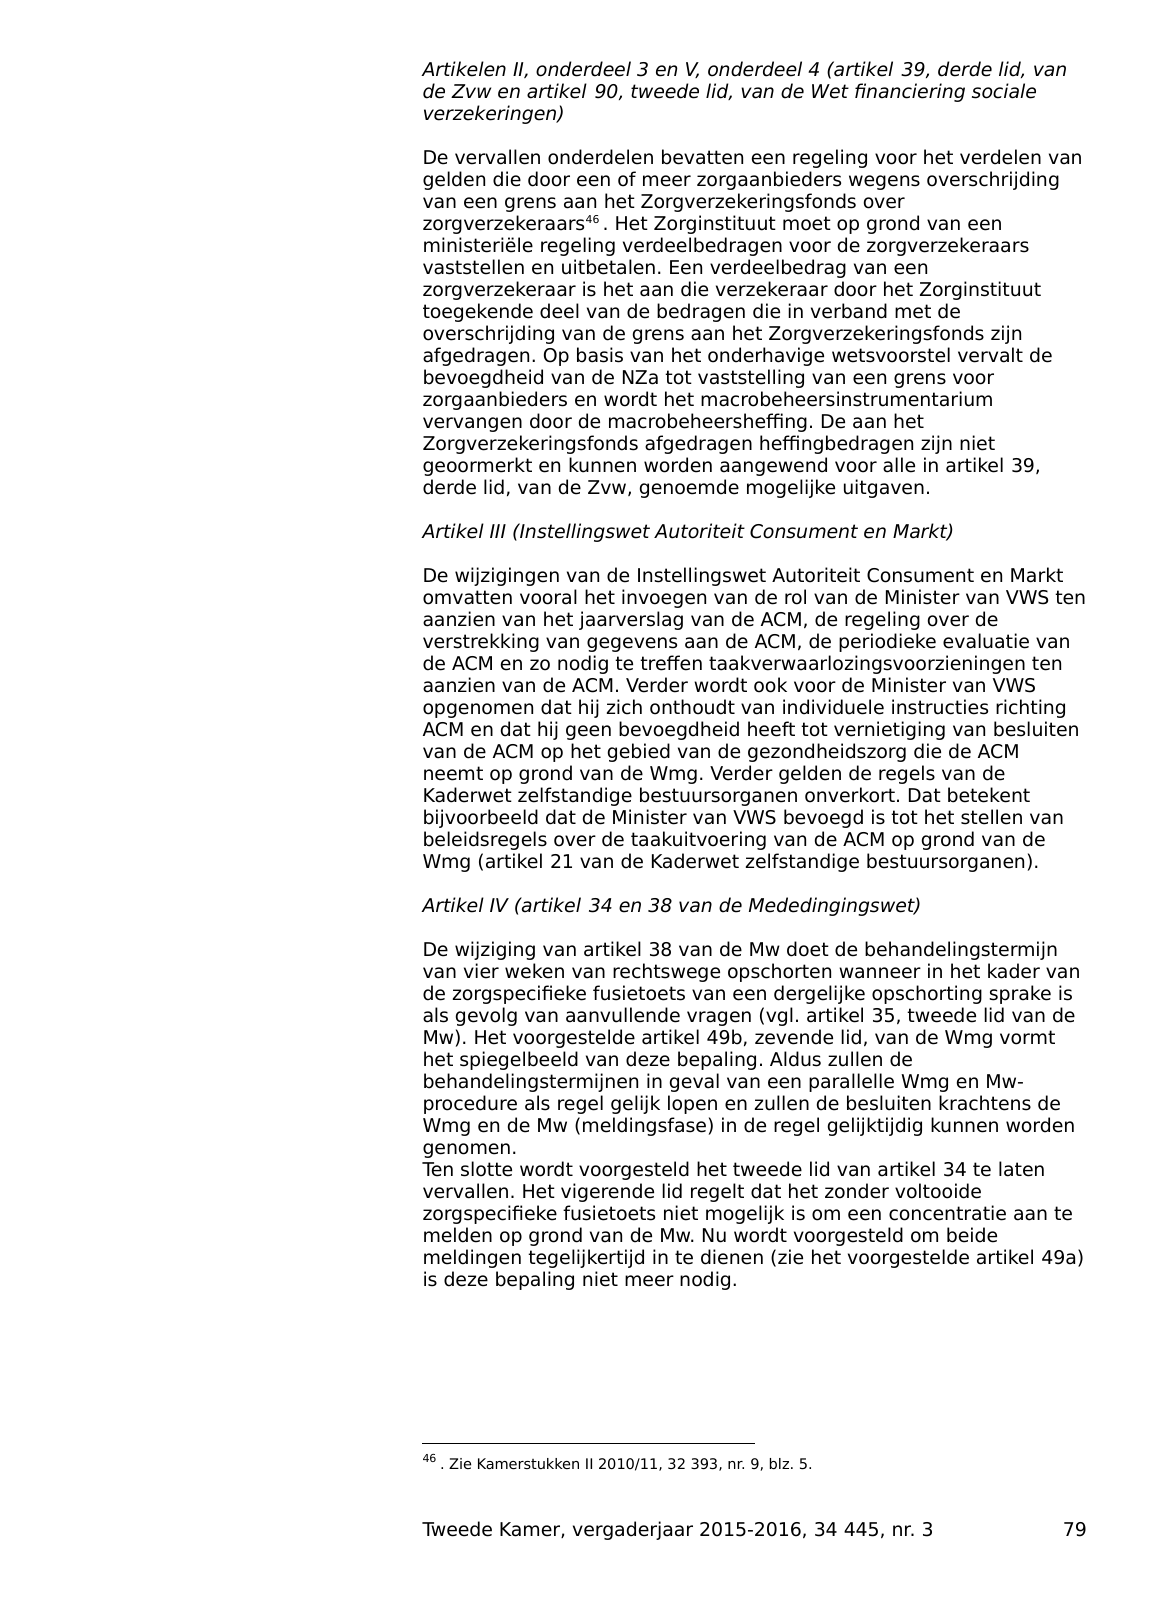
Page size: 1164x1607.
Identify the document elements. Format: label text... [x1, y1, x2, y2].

subtitle Artikel IV (artikel 34 en 38 van de Mededingingswet) [422, 895, 1087, 917]
text De vervallen onderdelen bevatten een regeling voor het verdelen van gelden die door een of meer zorgaanbieders wegens overschrijding van een grens aan het Zorgverzekeringsfonds over zorgverzekeraars. Het Zorginstituut moet op grond van een ministeriële regeling verdeelbedragen voor de zorgverzekeraars vaststellen en uitbetalen. Een verdeelbedrag van een zorgverzekeraar is het aan die verzekeraar door het Zorginstituut toegekende deel van de bedragen die in verband met de overschrijding van de grens aan het Zorgverzekeringsfonds zijn afgedragen. Op basis van het onderhavige wetsvoorstel vervalt de bevoegdheid van de NZa tot vaststelling van een grens voor zorgaanbieders en wordt het macrobeheersinstrumentarium vervangen door de macrobeheersheffing. De aan het Zorgverzekeringsfonds afgedragen heffingbedragen zijn niet geoormerkt en kunnen worden aangewend voor alle in artikel 39, derde lid, van de Zvw, genoemde mogelijke uitgaven. [422, 147, 1087, 499]
text De wijzigingen van de Instellingswet Autoriteit Consument en Markt omvatten vooral het invoegen van de rol van de Minister van VWS ten aanzien van het jaarverslag van de ACM, de regeling over de verstrekking van gegevens aan de ACM, de periodieke evaluatie van de ACM en zo nodig te treffen taakverwaarlozingsvoorzieningen ten aanzien van de ACM. Verder wordt ook voor de Minister van VWS opgenomen dat hij zich onthoudt van individuele instructies richting ACM en dat hij geen bevoegdheid heeft tot vernietiging van besluiten van de ACM op het gebied van de gezondheidszorg die de ACM neemt op grond van de Wmg. Verder gelden de regels van de Kaderwet zelfstandige bestuursorganen onverkort. Dat betekent bijvoorbeeld dat de Minister van VWS bevoegd is tot het stellen van beleidsregels over de taakuitvoering van de ACM op grond van de Wmg (artikel 21 van de Kaderwet zelfstandige bestuursorganen). [422, 565, 1087, 873]
text . Zie Kamerstukken II 2010/11, 32 393, nr. 9, blz. 5. [422, 1452, 1087, 1474]
text Ten slotte wordt voorgesteld het tweede lid van artikel 34 te laten vervallen. Het vigerende lid regelt dat het zonder voltooide zorgspecifieke fusietoets niet mogelijk is om een concentratie aan te melden op grond van de Mw. Nu wordt voorgesteld om beide meldingen tegelijkertijd in te dienen (zie het voorgestelde artikel 49a) is deze bepaling niet meer nodig. [422, 1159, 1087, 1291]
subtitle Artikelen II, onderdeel 3 en V, onderdeel 4 (artikel 39, derde lid, van de Zvw en artikel 90, tweede lid, van de Wet financiering sociale verzekeringen) [422, 59, 1087, 125]
text De wijziging van artikel 38 van de Mw doet de behandelingstermijn van vier weken van rechtswege opschorten wanneer in het kader van de zorgspecifieke fusietoets van een dergelijke opschorting sprake is als gevolg van aanvullende vragen (vgl. artikel 35, tweede lid van de Mw). Het voorgestelde artikel 49b, zevende lid, van de Wmg vormt het spiegelbeeld van deze bepaling. Aldus zullen de behandelingstermijnen in geval van een parallelle Wmg en Mw-procedure als regel gelijk lopen en zullen de besluiten krachtens de Wmg en de Mw (meldingsfase) in de regel gelijktijdig kunnen worden genomen. [422, 939, 1087, 1159]
subtitle Artikel III (Instellingswet Autoriteit Consument en Markt) [422, 521, 1087, 543]
